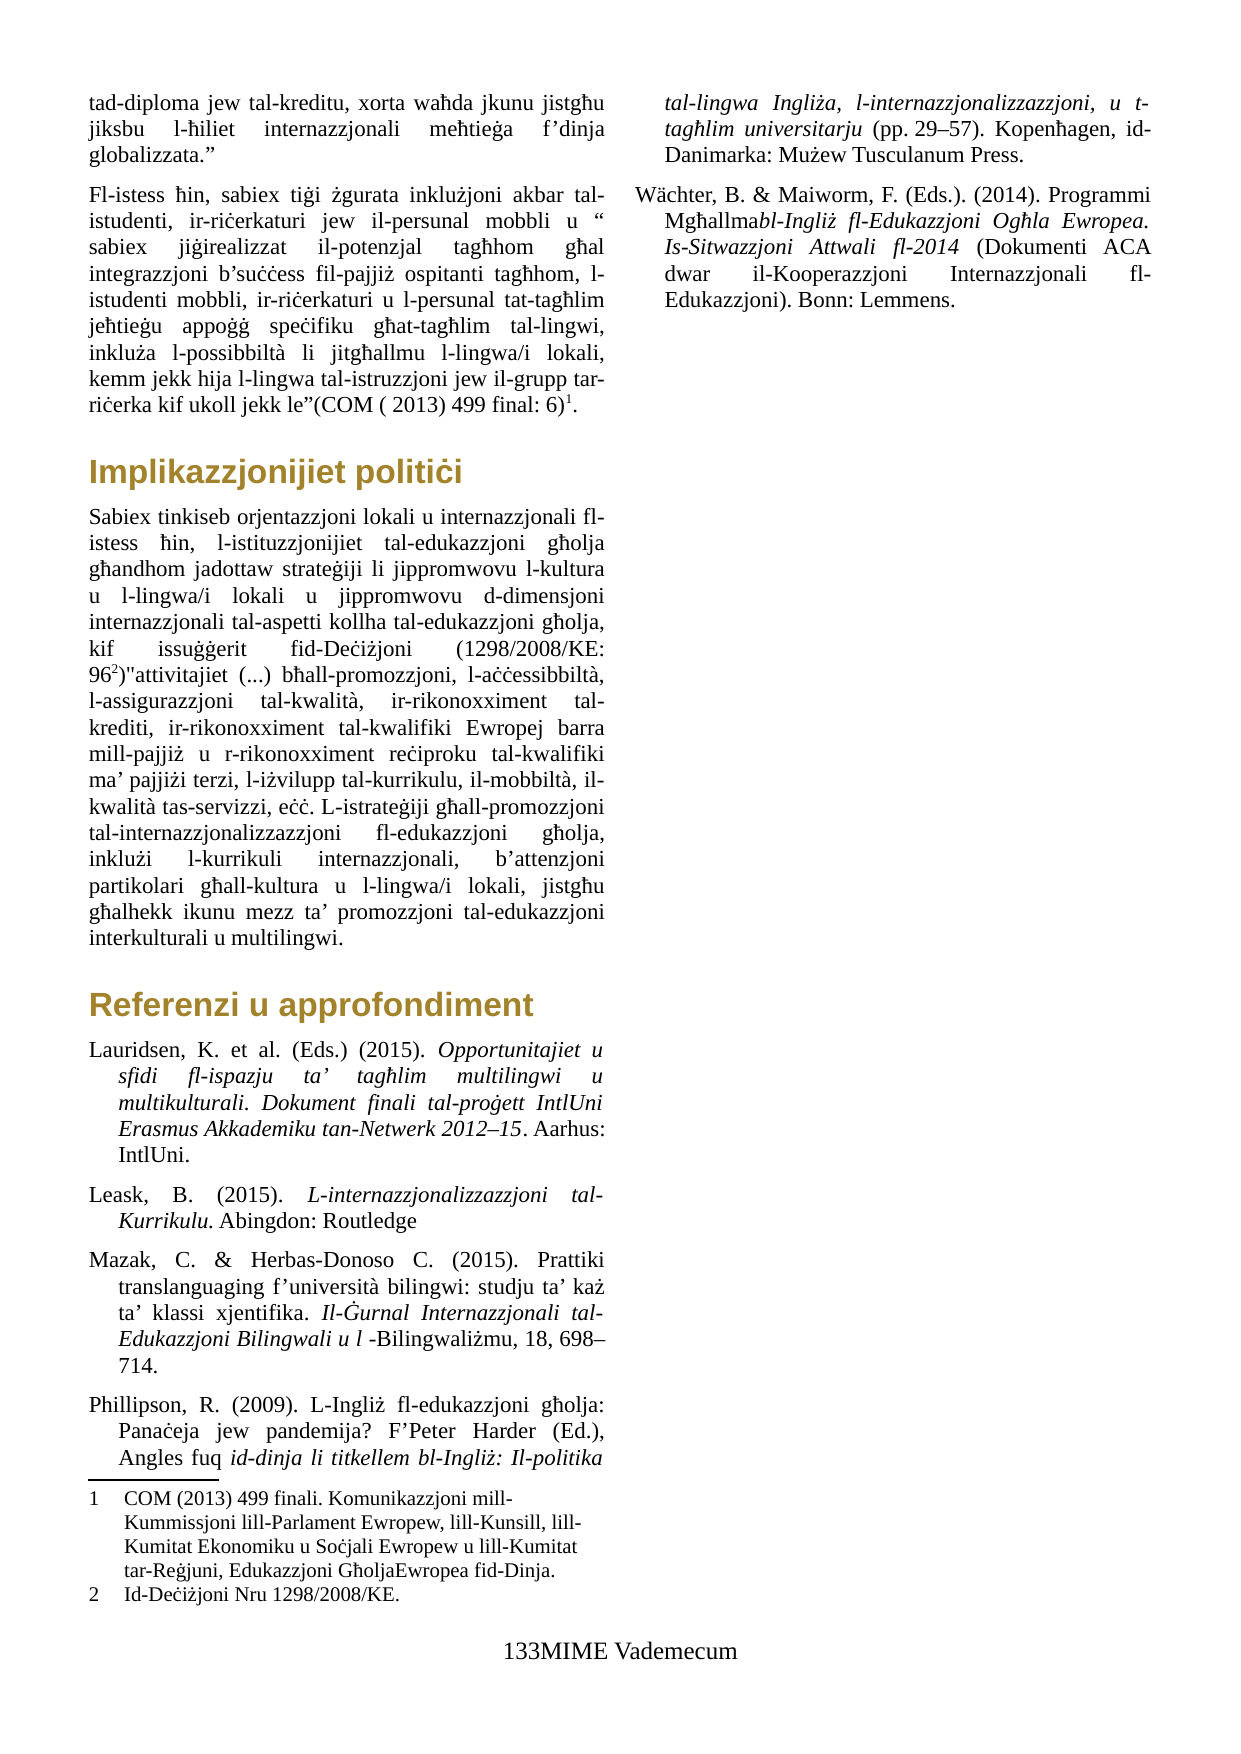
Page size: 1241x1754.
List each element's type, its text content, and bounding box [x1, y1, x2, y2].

subtitle Referenzi u approfondiment [88, 985, 605, 1023]
text Lauridsen, K. et al. (Eds.) (2015). Opportunitajiet u sfidi fl-ispazju ta’ tagħlim multilingwi u multikulturali. Dokument finali tal-proġett IntlUni Erasmus Akkademiku tan-Netwerk 2012–15. Aarhus: IntlUni. [88, 1036, 605, 1168]
text Wächter, B. & Maiworm, F. (Eds.). (2014). Programmi Mgħallmabl-Ingliż fl-Edukazzjoni Ogħla Ewropea. Is-Sitwazzjoni Attwali fl-2014 (Dokumenti ACA dwar il-Kooperazzjoni Internazzjonali fl-Edukazzjoni). Bonn: Lemmens. [635, 181, 1152, 312]
text Leask, B. (2015). L-internazzjonalizzazzjoni tal-Kurrikulu. Abingdon: Routledge [88, 1181, 605, 1233]
text Fl-istess ħin, sabiex tiġi żgurata inklużjoni akbar tal-istudenti, ir-riċerkaturi jew il-persunal mobbli u “ sabiex jiġirealizzat il-potenzjal tagħhom għal integrazzjoni b’suċċess fil-pajjiż ospitanti tagħhom, l-istudenti mobbli, ir-riċerkaturi u l-persunal tat-tagħlim jeħtieġu appoġġ speċifiku għat-tagħlim tal-lingwi, inkluża l-possibbiltà li jitgħallmu l-lingwa/i lokali, kemm jekk hija l-lingwa tal-istruzzjoni jew il-grupp tar-riċerka kif ukoll jekk le”(COM ( 2013) 499 final: 6). [88, 181, 605, 418]
text tal-lingwa Ingliża, l-internazzjonalizzazzjoni, u t-tagħlim universitarju (pp. 29–57). Kopenħagen, id-Danimarka: Mużew Tusculanum Press. [635, 88, 1152, 168]
text Sabiex tinkiseb orjentazzjoni lokali u internazzjonali fl-istess ħin, l-istituzzjonijiet tal-edukazzjoni għolja għandhom jadottaw strateġiji li jippromwovu l-kultura u l-lingwa/i lokali u jippromwovu d-dimensjoni internazzjonali tal-aspetti kollha tal-edukazzjoni għolja, kif issuġġerit fid-Deċiżjoni (1298/2008/KE: 96)"attivitajiet (...) bħall-promozzjoni, l-aċċessibbiltà, l-assigurazzjoni tal-kwalità, ir-rikonoxximent tal-krediti, ir-rikonoxximent tal-kwalifiki Ewropej barra mill-pajjiż u r-rikonoxximent reċiproku tal-kwalifiki ma’ pajjiżi terzi, l-iżvilupp tal-kurrikulu, il-mobbiltà, il-kwalità tas-servizzi, eċċ. L-istrateġiji għall-promozzjoni tal-internazzjonalizzazzjoni fl-edukazzjoni għolja, inklużi l-kurrikuli internazzjonali, b’attenzjoni partikolari għall-kultura u l-lingwa/i lokali, jistgħu għalhekk ikunu mezz ta’ promozzjoni tal-edukazzjoni interkulturali u multilingwi. [88, 503, 605, 951]
text Id-Deċiżjoni Nru 1298/2008/KE. [88, 1582, 605, 1606]
text COM (2013) 499 finali. Komunikazzjoni mill-Kummissjoni lill-Parlament Ewropew, lill-Kunsill, lill-Kumitat Ekonomiku u Soċjali Ewropew u lill-Kumitat tar-Reġjuni, Edukazzjoni GħoljaEwropea fid-Dinja. [88, 1486, 605, 1582]
text Mazak, C. & Herbas-Donoso C. (2015). Prattiki translanguaging f’università bilingwi: studju ta’ każ ta’ klassi xjentifika. Il-Ġurnal Internazzjonali tal-Edukazzjoni Bilingwali u l -Bilingwaliżmu, 18, 698–714. [88, 1246, 605, 1378]
text Phillipson, R. (2009). L-Ingliż fl-edukazzjoni għolja: Panaċeja jew pandemija? F’Peter Harder (Ed.), Angles fuq id-dinja li titkellem bl-Ingliż: Il-politika [88, 1391, 605, 1470]
subtitle Implikazzjonijiet politiċi [88, 452, 605, 490]
text tad-diploma jew tal-kreditu, xorta waħda jkunu jistgħu jiksbu l-ħiliet internazzjonali meħtieġa f’dinja globalizzata.” [88, 88, 605, 168]
